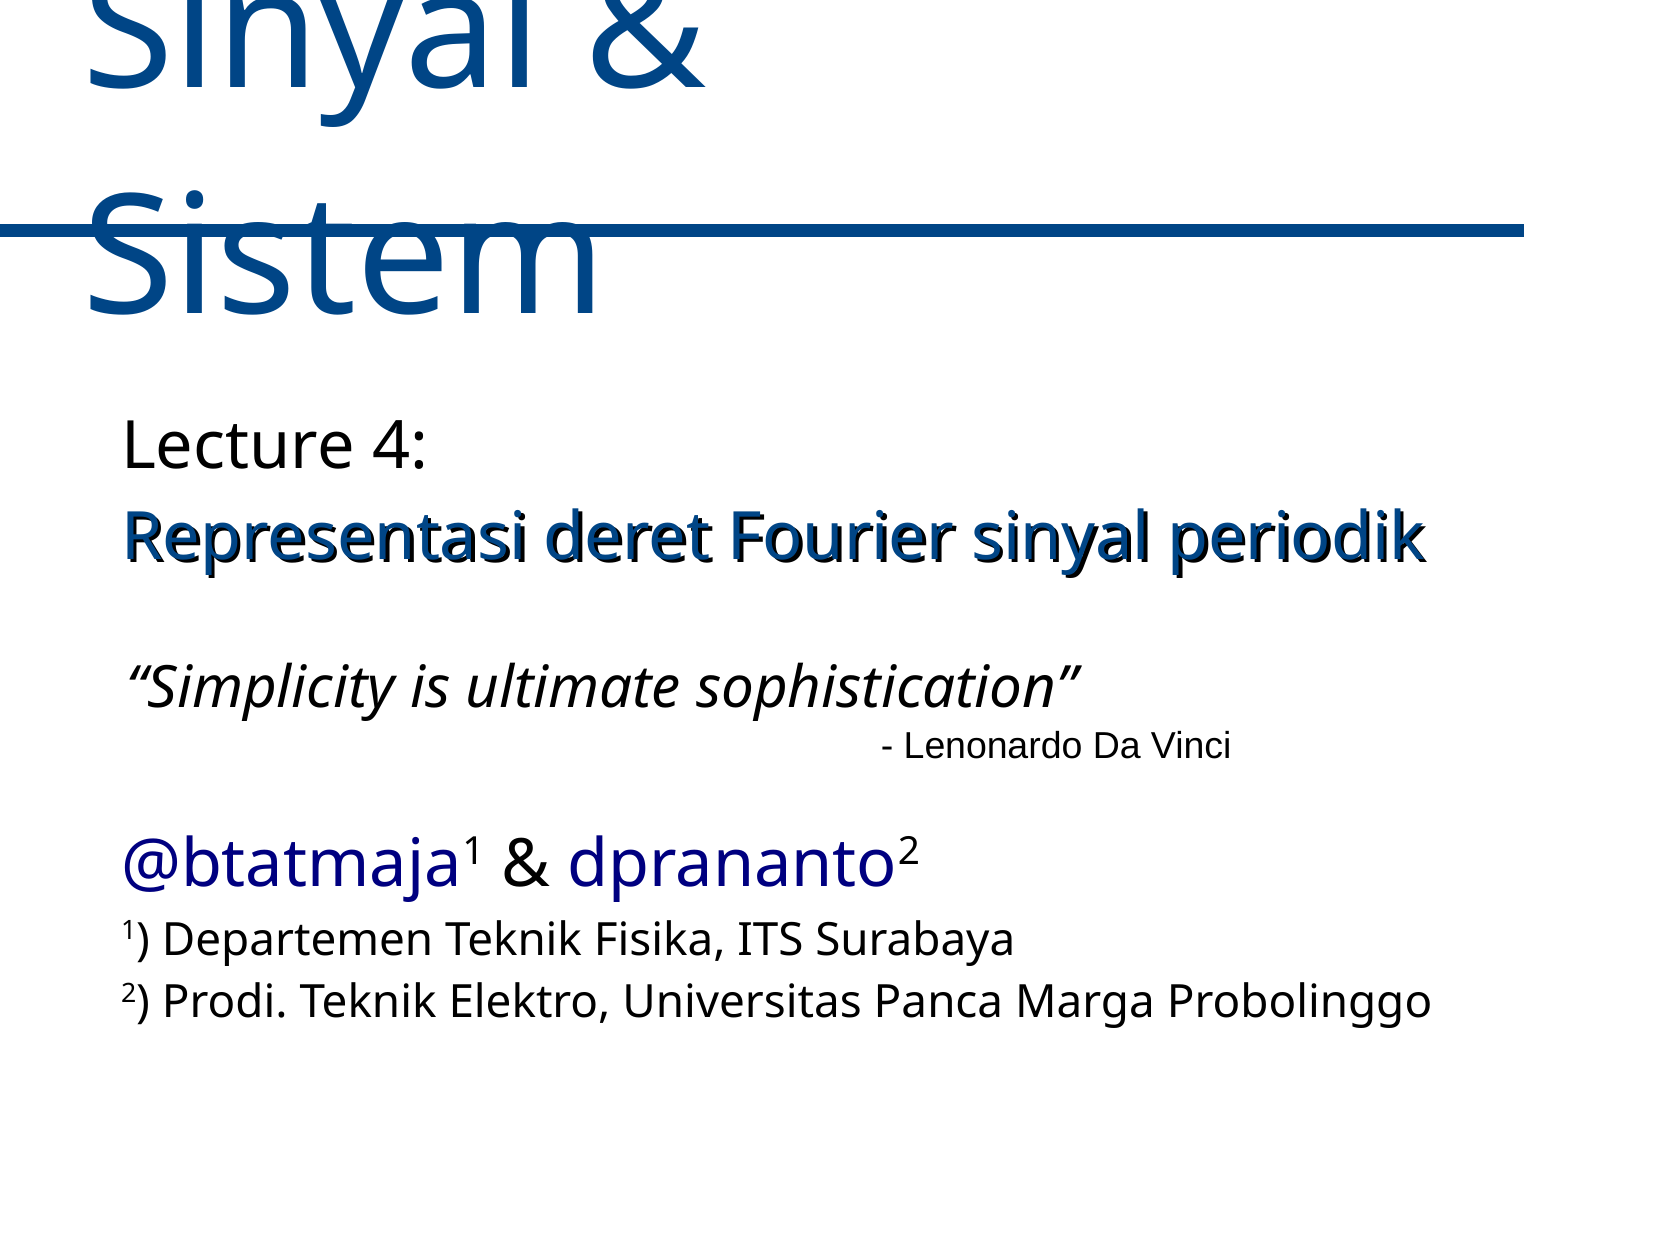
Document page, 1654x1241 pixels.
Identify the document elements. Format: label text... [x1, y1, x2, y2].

subtitle Sinyal & Sistem [82, 7, 1235, 224]
text_box @btatmaja1 & dprananto2 1) Departemen Teknik Fisika, ITS Surabaya 2) Prodi. Teknik Elektro, Universitas Panca Marga Probolinggo [106, 717, 1524, 1009]
text_box [0, 224, 1524, 237]
text_box Lecture 4: Representasi deret Fourier sinyal periodik [106, 389, 1319, 566]
text_box “Simplicity is ultimate sophistication” - Lenonardo Da Vinci [112, 637, 1247, 761]
subtitle Sinyal & Sistem [82, 237, 1235, 264]
